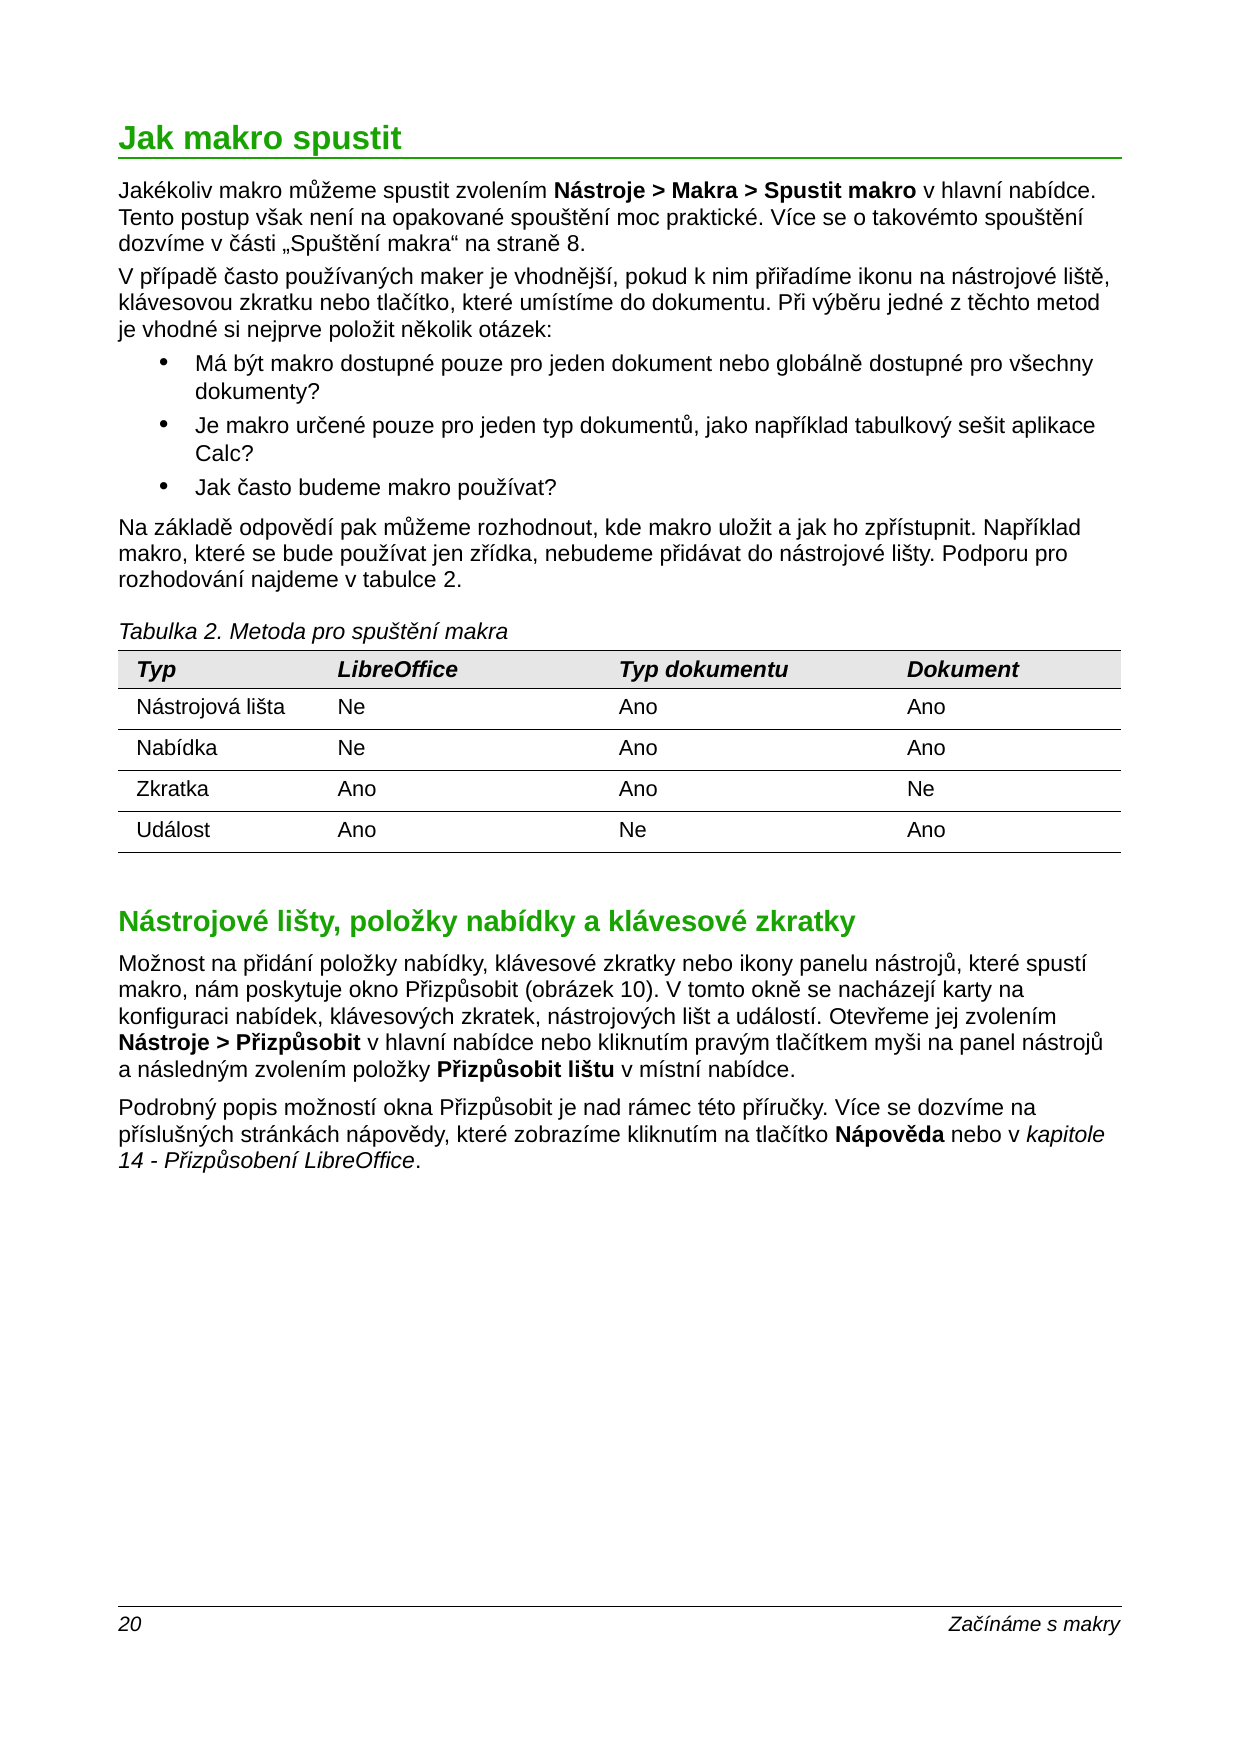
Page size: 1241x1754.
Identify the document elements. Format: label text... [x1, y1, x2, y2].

table_cell Ano [601, 730, 889, 770]
list Je makro určené pouze pro jeden typ dokumentů, jako například tabulkový sešit aplikace Calc? [156, 410, 1122, 466]
table_cell Ano [889, 812, 1121, 852]
list Jakékoliv makro můžeme spustit zvolením Nástroje > Makra > Spustit makro v hlavní nabídce. Tento postup však není na opakované spouštění moc praktické. Více se o takovémto spouštění dozvíme v části „Spuštění makra“ na straně 7. [118, 177, 1122, 257]
text Tabulka 2. Metoda pro spuštění makra [118, 618, 1122, 644]
list Má být makro dostupné pouze pro jeden dokument nebo globálně dostupné pro všechny dokumenty? [156, 348, 1122, 404]
table_cell Ano [319, 812, 601, 852]
table_cell Ne [889, 771, 1121, 811]
table_cell Ne [319, 730, 601, 770]
table_cell Ano [601, 689, 889, 729]
subtitle Nástrojové lišty, položky nabídky a klávesové zkratky [118, 904, 1122, 938]
table_header LibreOffice [319, 651, 601, 688]
table_cell Zkratka [118, 771, 319, 811]
text Na základě odpovědí pak můžeme rozhodnout, kde makro uložit a jak ho zpřístupnit. Například makro, které se bude používat jen zřídka, nebudeme přidávat do nástrojové lišty. Podporu pro rozhodování najdeme v tabulce 2. [118, 514, 1122, 593]
table_cell Ano [319, 771, 601, 811]
table_cell Událost [118, 812, 319, 852]
table_cell Nabídka [118, 730, 319, 770]
table_cell Ano [889, 689, 1121, 729]
table_header Typ [118, 651, 319, 688]
table_cell Ne [319, 689, 601, 729]
table_cell Nástrojová lišta [118, 689, 319, 729]
table_header Typ dokumentu [601, 651, 889, 688]
table_cell Ne [601, 812, 889, 852]
table_cell Ano [889, 730, 1121, 770]
subtitle Jak makro spustit [118, 118, 1122, 157]
list Jak často budeme makro používat? [156, 472, 1122, 501]
list V případě často používaných maker je vhodnější, pokud k nim přiřadíme ikonu na nástrojové liště, klávesovou zkratku nebo tlačítko, které umístíme do dokumentu. Při výběru jedné z těchto metod je vhodné si nejprve položit několik otázek: [118, 263, 1122, 342]
table_header Dokument [889, 651, 1121, 688]
table_cell Ano [601, 771, 889, 811]
text Možnost na přidání položky nabídky, klávesové zkratky nebo ikony panelu nástrojů, které spustí makro, nám poskytuje okno Přizpůsobit (obrázek 10). V tomto okně se nacházejí karty na konfiguraci nabídek, klávesových zkratek, nástrojových lišt a událostí. Otevřeme jej zvolením Nástroje > Přizpůsobit v hlavní nabídce nebo kliknutím pravým tlačítkem myši na panel nástrojů a následným zvolením položky Přizpůsobit lištu v místní nabídce. [118, 950, 1122, 1082]
text Podrobný popis možností okna Přizpůsobit je nad rámec této příručky. Více se dozvíme na příslušných stránkách nápovědy, které zobrazíme kliknutím na tlačítko Nápověda nebo v kapitole 14 - Přizpůsobení LibreOffice. [118, 1094, 1122, 1173]
